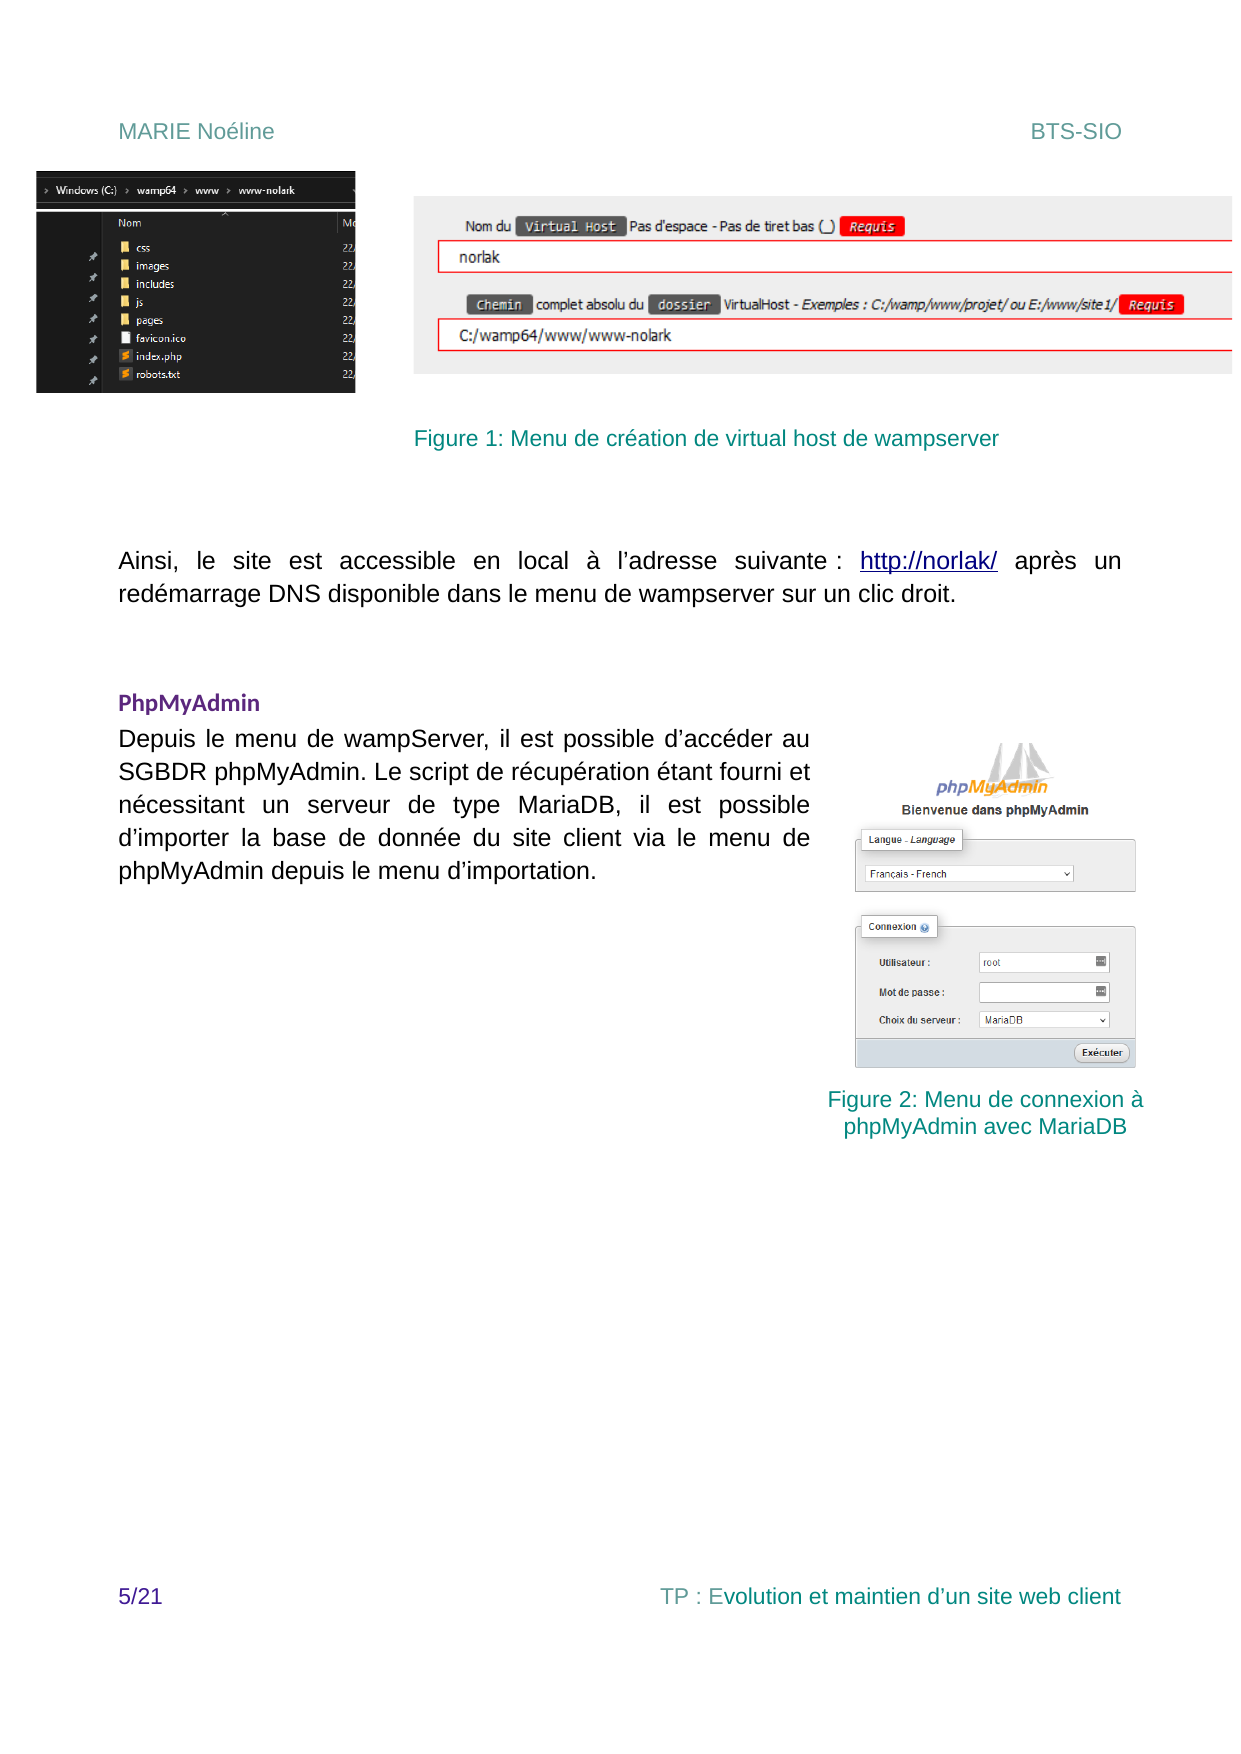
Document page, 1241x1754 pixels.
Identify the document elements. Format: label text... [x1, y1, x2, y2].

picture [811, 743, 1159, 1087]
subtitle PhpMyAdmin [118, 687, 1122, 717]
text Figure 2: Menu de connexion à phpMyAdmin avec MariaDB [812, 1087, 1159, 1139]
picture [413, 196, 1233, 374]
text Ainsi, le site est accessible en local à l’adresse suivante : http://norlak/ après un redémarrage DNS disponible dans le menu de wampserver sur un clic droit. [118, 546, 1122, 608]
picture [36, 171, 356, 393]
text Depuis le menu de wampServer, il est possible d’accéder au SGBDR phpMyAdmin. Le script de récupération étant fourni et nécessitant un serveur de type MariaDB, il est possible d’importer la base de donnée du site client via le menu de phpMyAdmin depuis le menu d’importation. [118, 723, 1159, 884]
text Figure 1: Menu de création de virtual host de wampserver [413, 424, 1232, 451]
